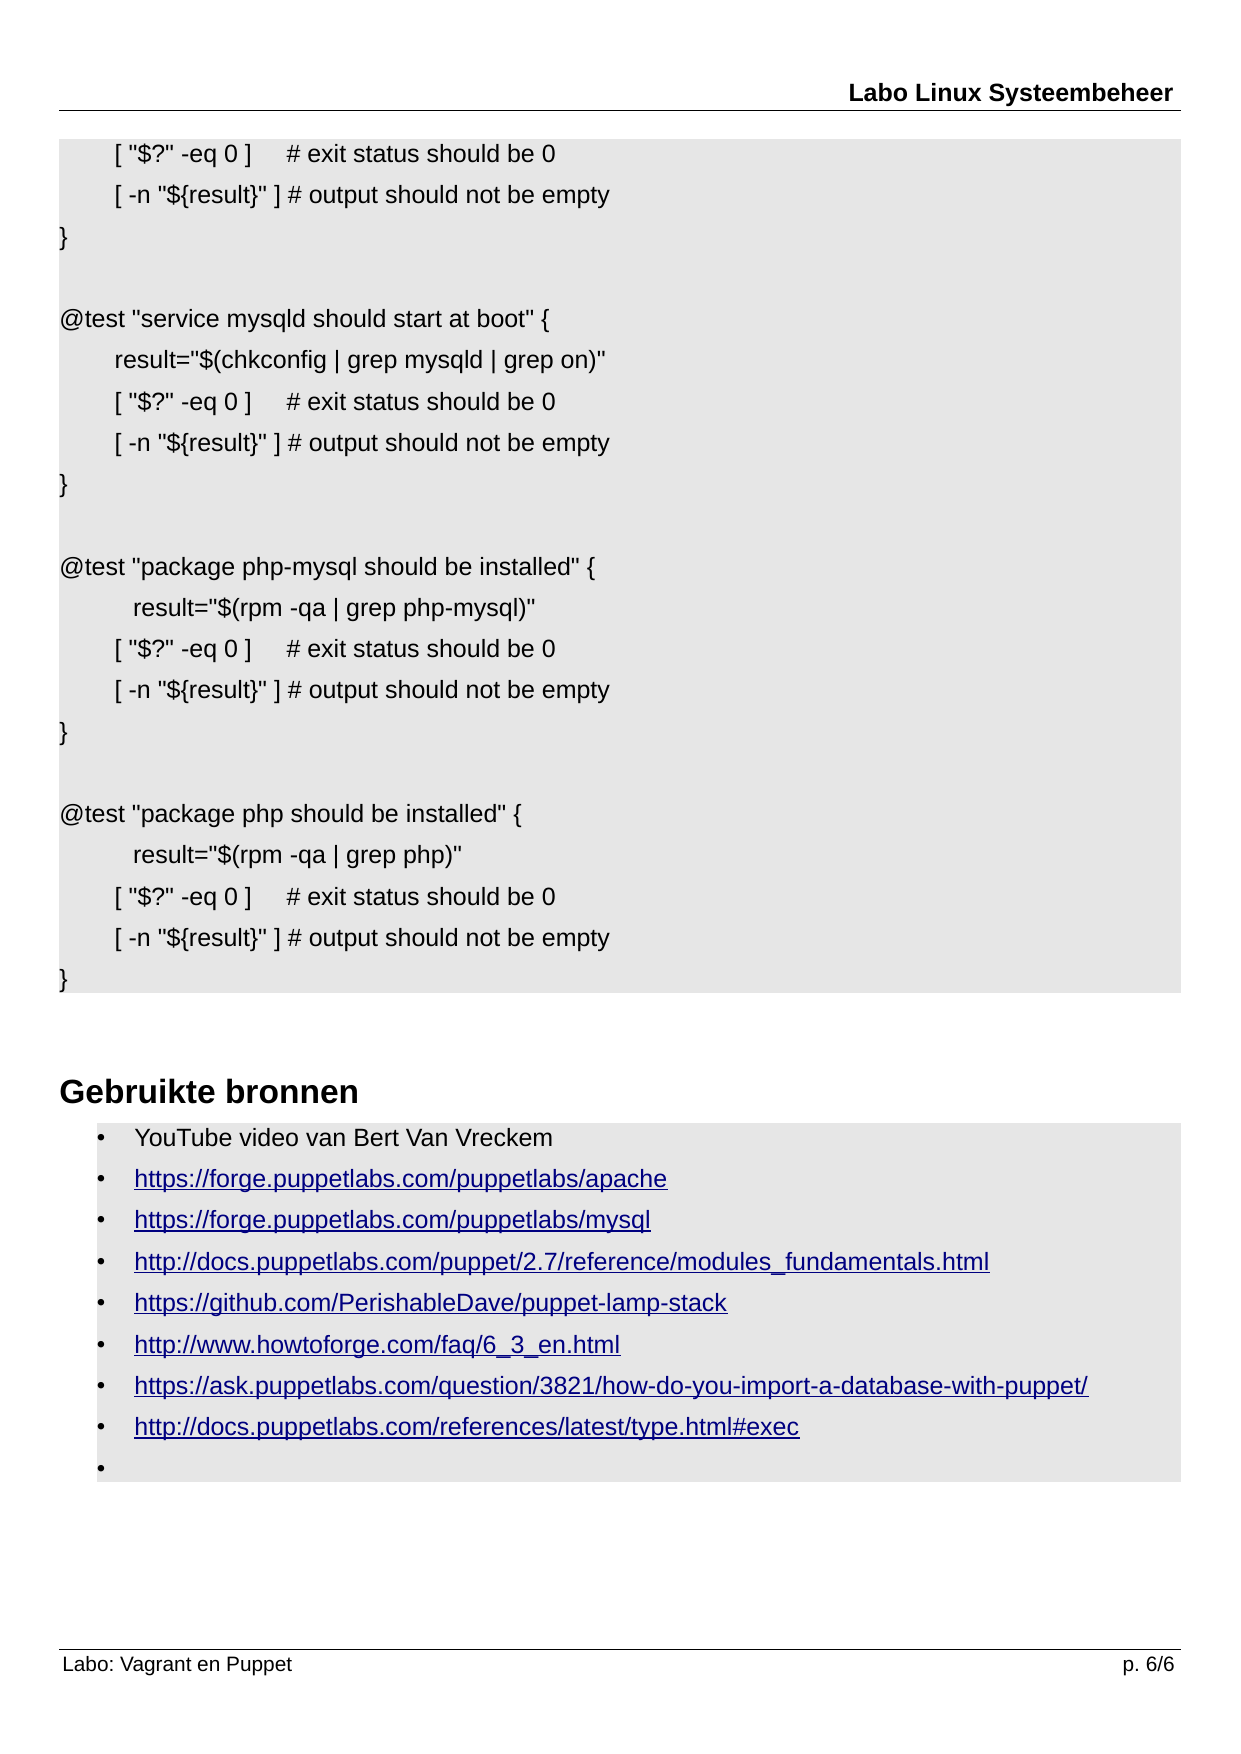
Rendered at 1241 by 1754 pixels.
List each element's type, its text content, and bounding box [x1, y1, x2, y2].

text } [59, 222, 1181, 250]
list https://forge.puppetlabs.com/puppetlabs/apache [97, 1164, 1181, 1193]
text @test "service mysqld should start at boot" { [59, 304, 1181, 333]
text [ "$?" -eq 0 ] # exit status should be 0 [59, 634, 1181, 663]
text [ "$?" -eq 0 ] # exit status should be 0 [59, 139, 1181, 168]
text } [59, 717, 1181, 745]
subtitle Gebruikte bronnen [59, 1072, 1181, 1110]
list http://docs.puppetlabs.com/puppet/2.7/reference/modules_fundamentals.html [97, 1247, 1181, 1276]
list http://www.howtoforge.com/faq/6_3_en.html [97, 1329, 1181, 1358]
text [ -n "${result}" ] # output should not be empty [59, 675, 1181, 704]
list https://ask.puppetlabs.com/question/3821/how-do-you-import-a-database-with-puppet/ [97, 1371, 1181, 1400]
text result="$(rpm -qa | grep php-mysql)" [59, 593, 1181, 622]
text [ "$?" -eq 0 ] # exit status should be 0 [59, 882, 1181, 910]
text result="$(rpm -qa | grep php)" [59, 840, 1181, 869]
text [ "$?" -eq 0 ] # exit status should be 0 [59, 387, 1181, 415]
text @test "package php should be installed" { [59, 799, 1181, 828]
text result="$(chkconfig | grep mysqld | grep on)" [59, 345, 1181, 374]
text @test "package php-mysql should be installed" { [59, 552, 1181, 580]
list https://forge.puppetlabs.com/puppetlabs/mysql [97, 1206, 1181, 1234]
text [ -n "${result}" ] # output should not be empty [59, 428, 1181, 457]
text [ -n "${result}" ] # output should not be empty [59, 923, 1181, 952]
text [ -n "${result}" ] # output should not be empty [59, 180, 1181, 209]
list http://docs.puppetlabs.com/references/latest/type.html#exec [97, 1412, 1181, 1441]
text } [59, 469, 1181, 498]
text } [59, 964, 1181, 993]
list https://github.com/PerishableDave/puppet-lamp-stack [97, 1288, 1181, 1317]
list YouTube video van Bert Van Vreckem [97, 1123, 1181, 1152]
